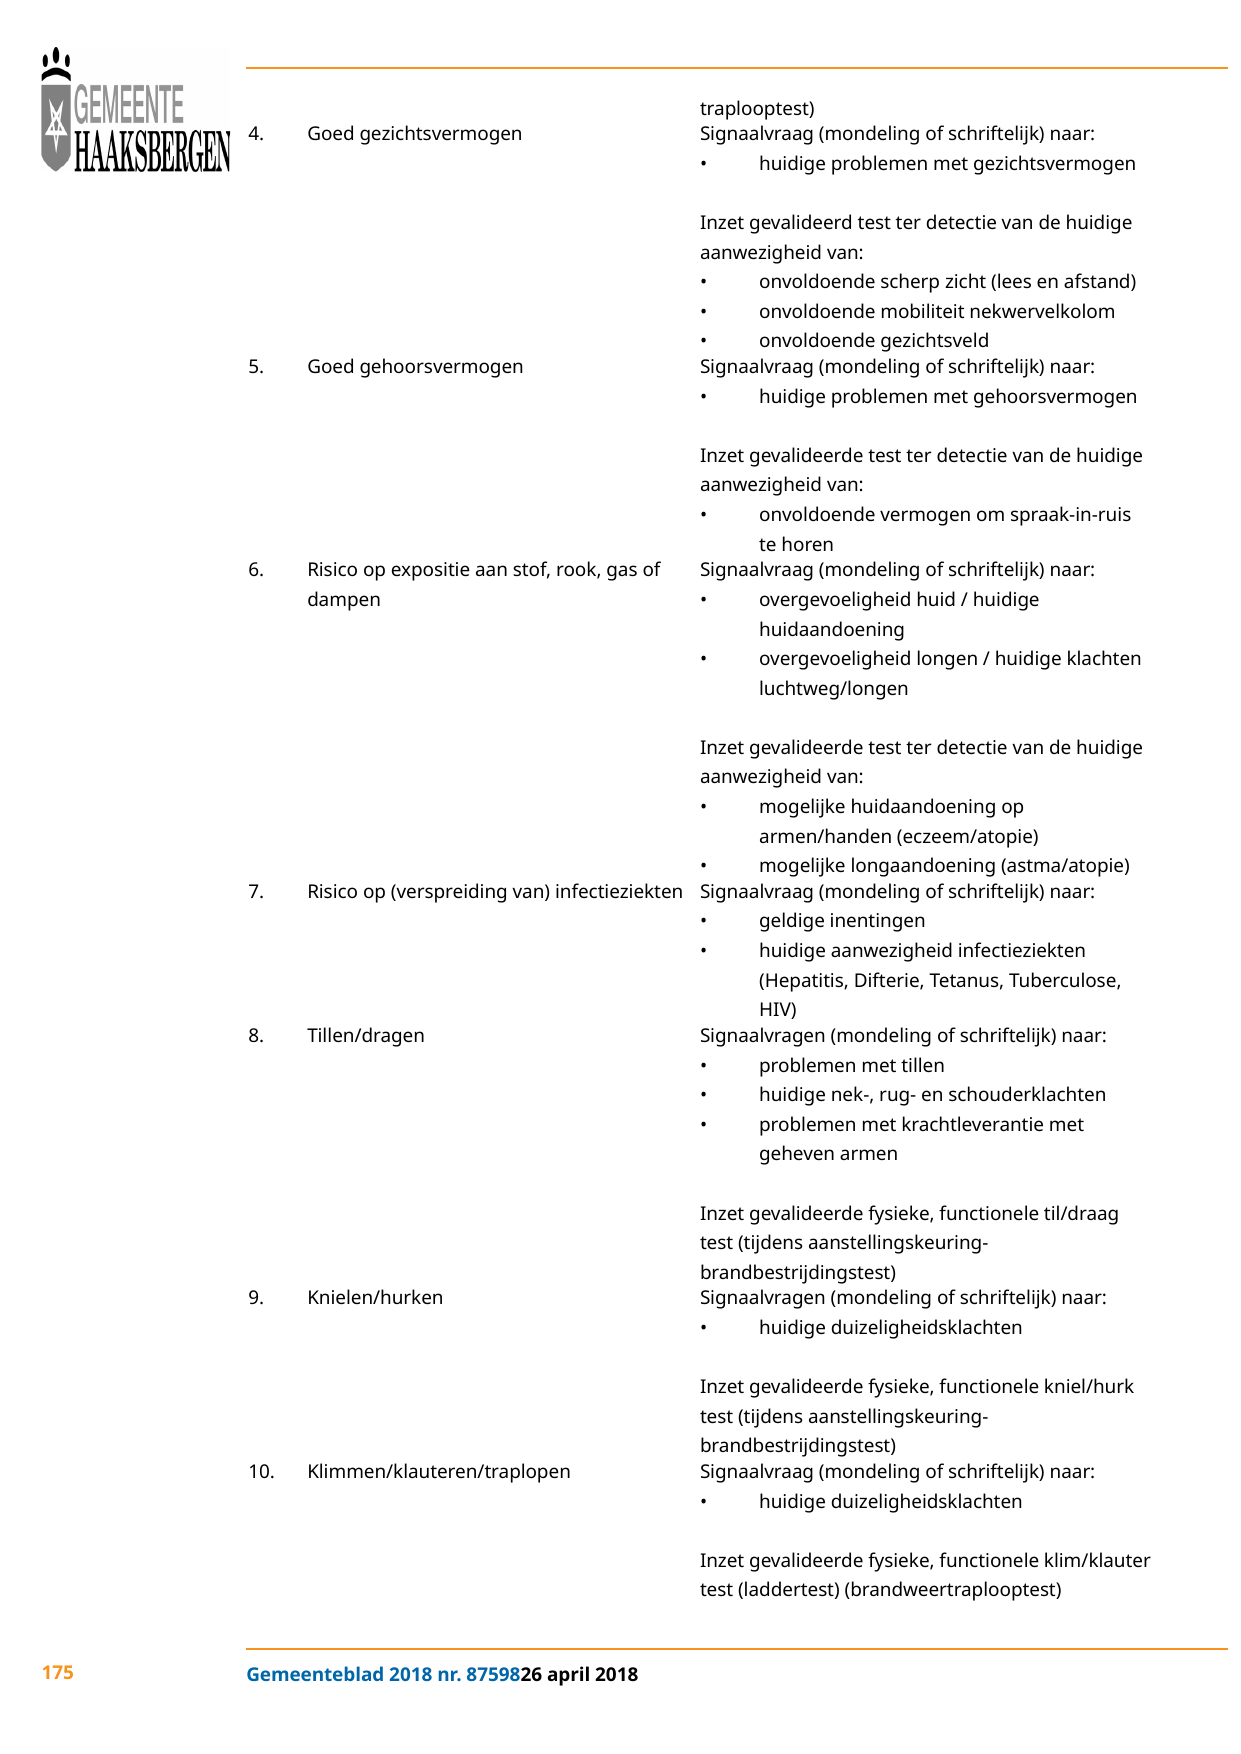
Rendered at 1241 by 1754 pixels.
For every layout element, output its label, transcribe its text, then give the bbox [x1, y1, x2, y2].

table_cell Signaalvraag (mondeling of schriftelijk) naar: huidige duizeligheidsklachten Inzet gevalideerde fysieke, functionele klim/klauter test (laddertest) (brandweertraplooptest) [700, 1458, 1152, 1602]
table_cell Risico op expositie aan stof, rook, gas of dampen [248, 557, 700, 878]
table_cell Goed gehoorsvermogen [248, 353, 700, 557]
table_cell [248, 95, 700, 121]
table_cell Signaalvraag (mondeling of schriftelijk) naar: overgevoeligheid huid / huidige huidaandoening overgevoeligheid longen / huidige klachten luchtweg/longen Inzet gevalideerde test ter detectie van de huidige aanwezigheid van: mogelijke huidaandoening op armen/handen (eczeem/atopie) mogelijke longaandoening (astma/atopie) [700, 557, 1152, 878]
table_cell Signaalvraag (mondeling of schriftelijk) naar: huidige problemen met gehoorsvermogen Inzet gevalideerde test ter detectie van de huidige aanwezigheid van: onvoldoende vermogen om spraak-in-ruis te horen [700, 353, 1152, 557]
table_cell Signaalvragen (mondeling of schriftelijk) naar: problemen met tillen huidige nek-, rug- en schouderklachten problemen met krachtleverantie met geheven armen Inzet gevalideerde fysieke, functionele til/draag test (tijdens aanstellingskeuring-brandbestrijdingstest) [700, 1022, 1152, 1284]
table_cell Goed gezichtsvermogen [248, 121, 700, 353]
table_cell Tillen/dragen [248, 1022, 700, 1284]
table_cell Klimmen/klauteren/traplopen [248, 1458, 700, 1602]
table_cell Knielen/hurken [248, 1285, 700, 1458]
table_cell traplooptest) [700, 95, 1152, 121]
table_cell Signaalvragen (mondeling of schriftelijk) naar: huidige duizeligheidsklachten Inzet gevalideerde fysieke, functionele kniel/hurk test (tijdens aanstellingskeuring-brandbestrijdingstest) [700, 1285, 1152, 1458]
table_cell Signaalvraag (mondeling of schriftelijk) naar: huidige problemen met gezichtsvermogen Inzet gevalideerd test ter detectie van de huidige aanwezigheid van: onvoldoende scherp zicht (lees en afstand) onvoldoende mobiliteit nekwervelkolom onvoldoende gezichtsveld [700, 121, 1152, 353]
table_cell Risico op (verspreiding van) infectieziekten [248, 878, 700, 1022]
table_cell Signaalvraag (mondeling of schriftelijk) naar: geldige inentingen huidige aanwezigheid infectieziekten (Hepatitis, Difterie, Tetanus, Tuberculose, HIV) [700, 878, 1152, 1022]
picture [41, 47, 231, 172]
